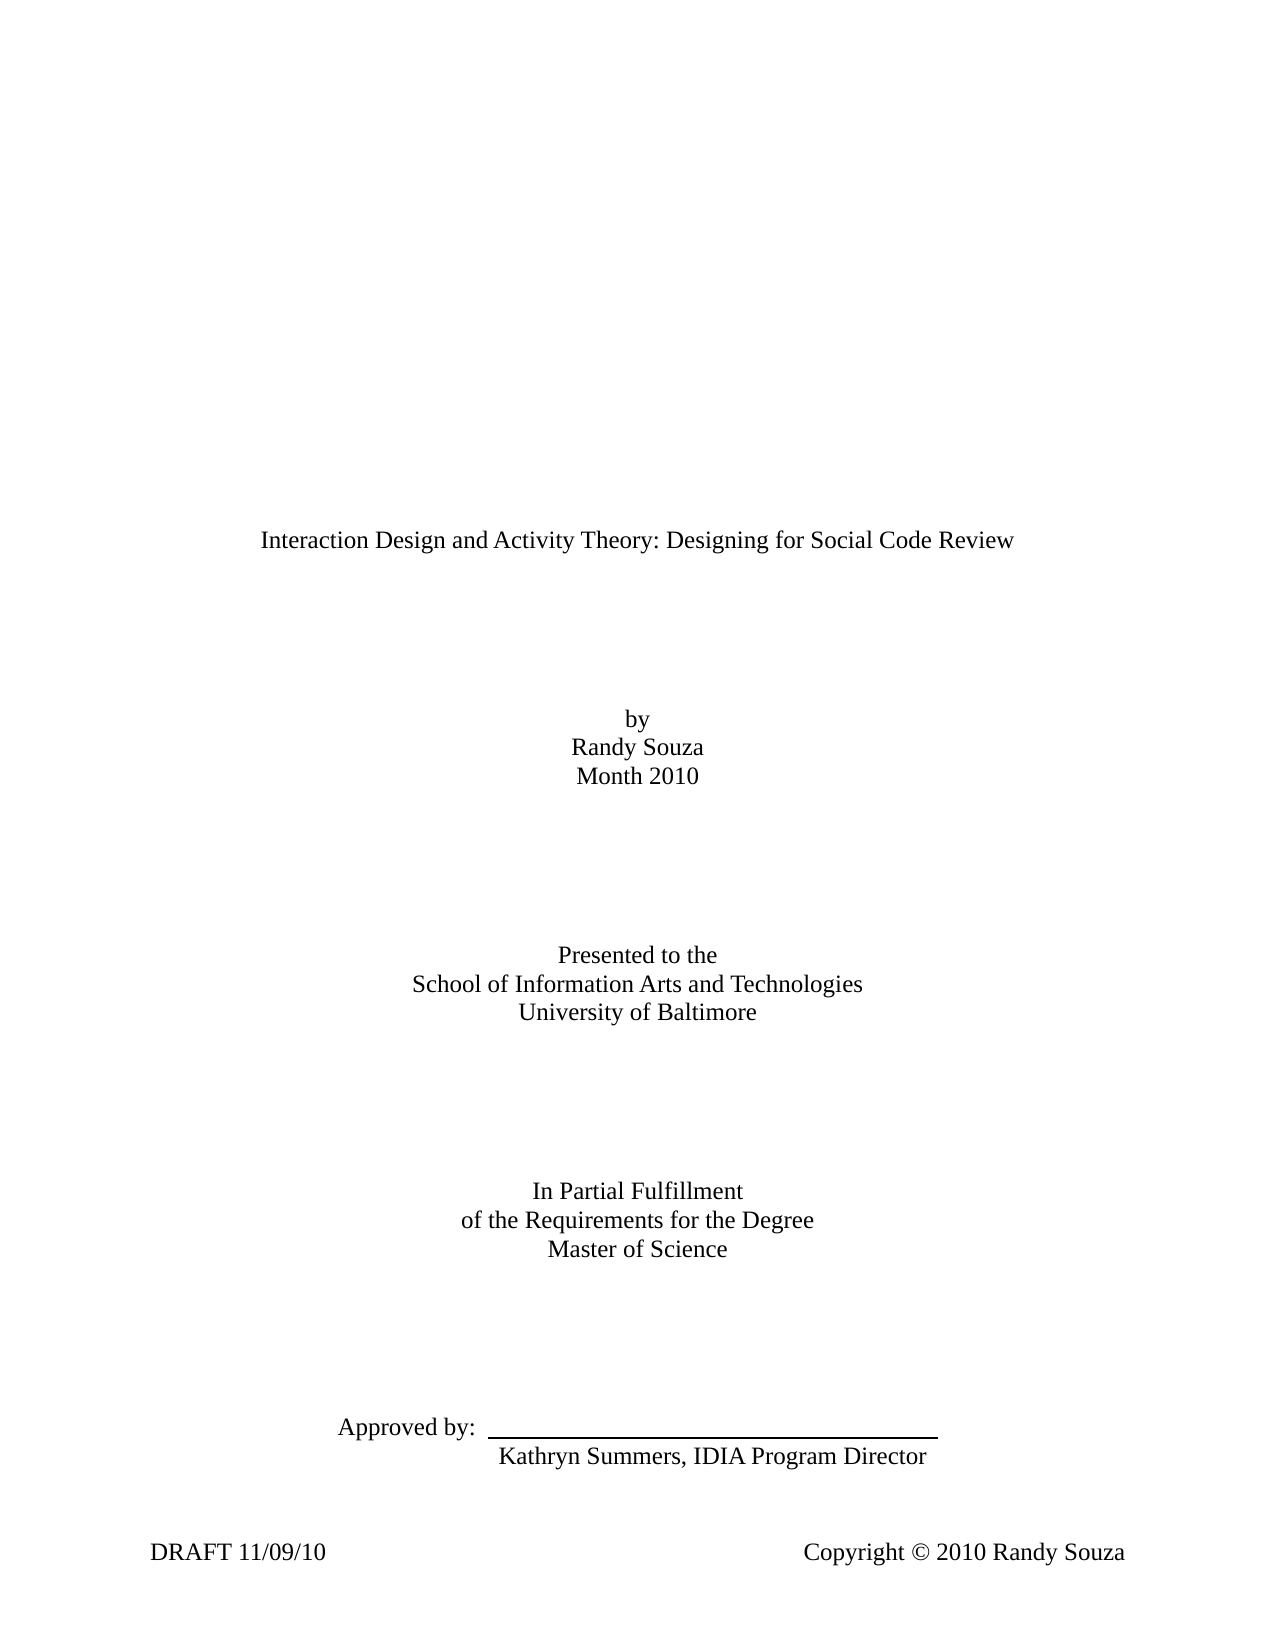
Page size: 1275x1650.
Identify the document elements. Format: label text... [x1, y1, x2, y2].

text Kathryn Summers, IDIA Program Director [150, 1441, 1125, 1470]
text Presented to the [150, 940, 1125, 969]
text University of Baltimore [150, 997, 1125, 1026]
text Interaction Design and Activity Theory: Designing for Social Code Review [150, 525, 1125, 554]
text by [150, 704, 1125, 732]
text In Partial Fulfillment [150, 1176, 1125, 1205]
text Approved by: [150, 1412, 1125, 1441]
text Randy Souza [150, 732, 1125, 761]
text School of Information Arts and Technologies [150, 969, 1125, 997]
text Month 2010 [150, 761, 1125, 790]
text of the Requirements for the Degree [150, 1205, 1125, 1234]
text Master of Science [150, 1234, 1125, 1262]
